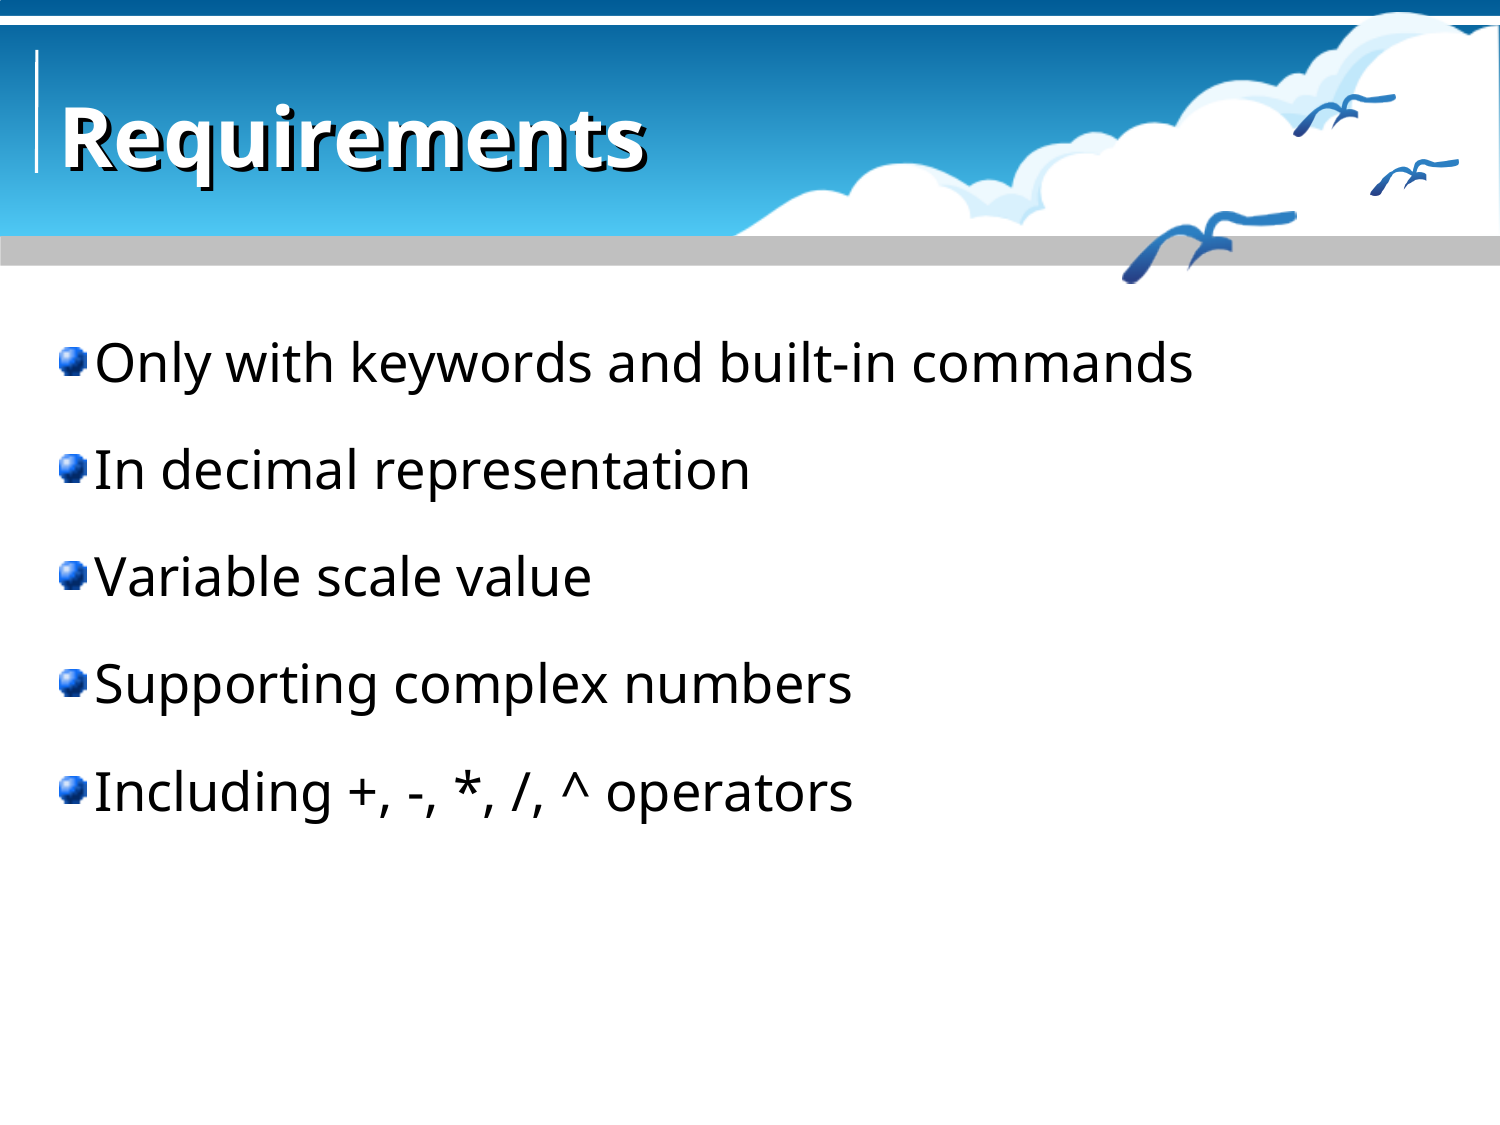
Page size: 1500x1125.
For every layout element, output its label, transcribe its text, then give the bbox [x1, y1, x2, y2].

title Requirements [59, 86, 1465, 186]
picture [730, 12, 1500, 284]
list Only with keywords and built-in commands In decimal representation Variable scale value Supporting complex numbers Including +, -, *, /, ^ operators [59, 324, 1447, 1105]
